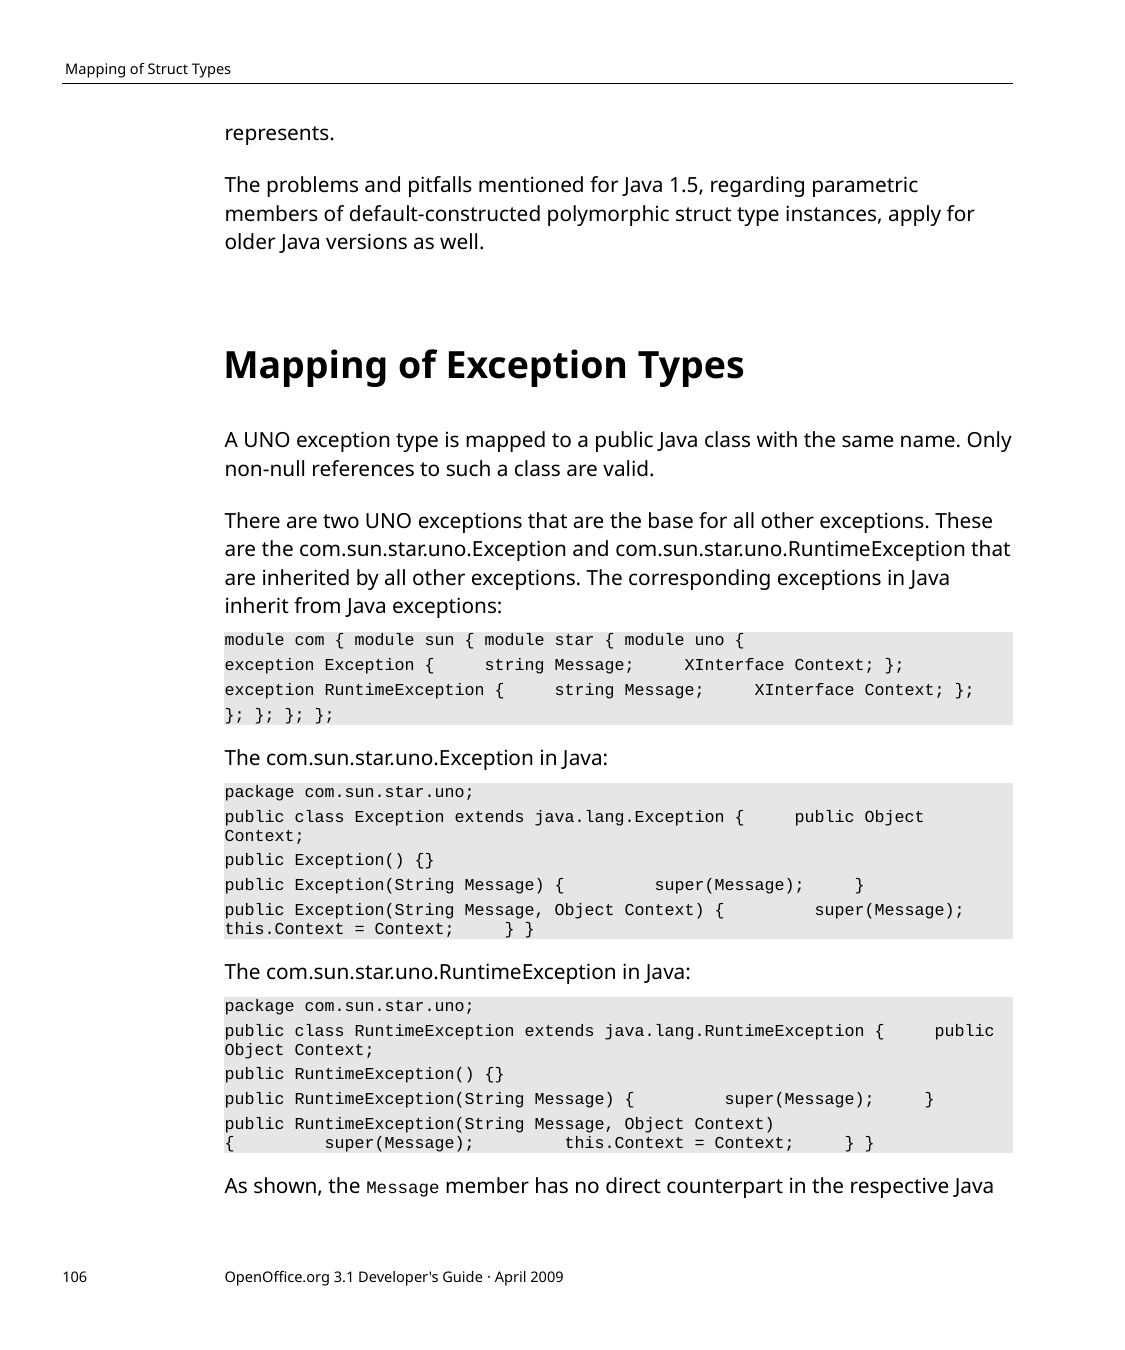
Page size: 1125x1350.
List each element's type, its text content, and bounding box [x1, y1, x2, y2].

text public Exception() {} [224, 852, 1013, 871]
text public Exception(String Message, Object Context) { super(Message); this.Context = Context; } } [224, 901, 1013, 939]
text The com.sun.star.uno.Exception in Java: [224, 743, 1013, 771]
text public class RuntimeException extends java.lang.RuntimeException { public Object Context; [224, 1022, 1013, 1060]
text exception RuntimeException { string Message; XInterface Context; }; [224, 681, 1013, 700]
subtitle Mapping of Exception Types [62, 339, 1013, 390]
text There are two UNO exceptions that are the base for all other exceptions. These are the com.sun.star.uno.Exception and com.sun.star.uno.RuntimeException that are inherited by all other exceptions. The corresponding exceptions in Java inherit from Java exceptions: [224, 506, 1013, 620]
text public RuntimeException(String Message, Object Context) { super(Message); this.Context = Context; } } [224, 1116, 1013, 1153]
text The com.sun.star.uno.RuntimeException in Java: [224, 957, 1013, 986]
text module com { module sun { module star { module uno { [224, 632, 1013, 651]
text package com.sun.star.uno; [224, 997, 1013, 1016]
text The problems and pitfalls mentioned for Java 1.5, regarding parametric members of default-constructed polymorphic struct type instances, apply for older Java versions as well. [224, 171, 1013, 256]
text public class Exception extends java.lang.Exception { public Object Context; [224, 808, 1013, 846]
text public RuntimeException() {} [224, 1066, 1013, 1085]
text exception Exception { string Message; XInterface Context; }; [224, 657, 1013, 676]
text public RuntimeException(String Message) { super(Message); } [224, 1091, 1013, 1109]
text }; }; }; }; [224, 706, 1013, 725]
text A UNO exception type is mapped to a public Java class with the same name. Only non-null references to such a class are valid. [224, 425, 1013, 482]
text represents. [224, 118, 1013, 147]
text package com.sun.star.uno; [224, 783, 1013, 802]
text public Exception(String Message) { super(Message); } [224, 877, 1013, 896]
text As shown, the Message member has no direct counterpart in the respective Java [224, 1171, 1013, 1199]
